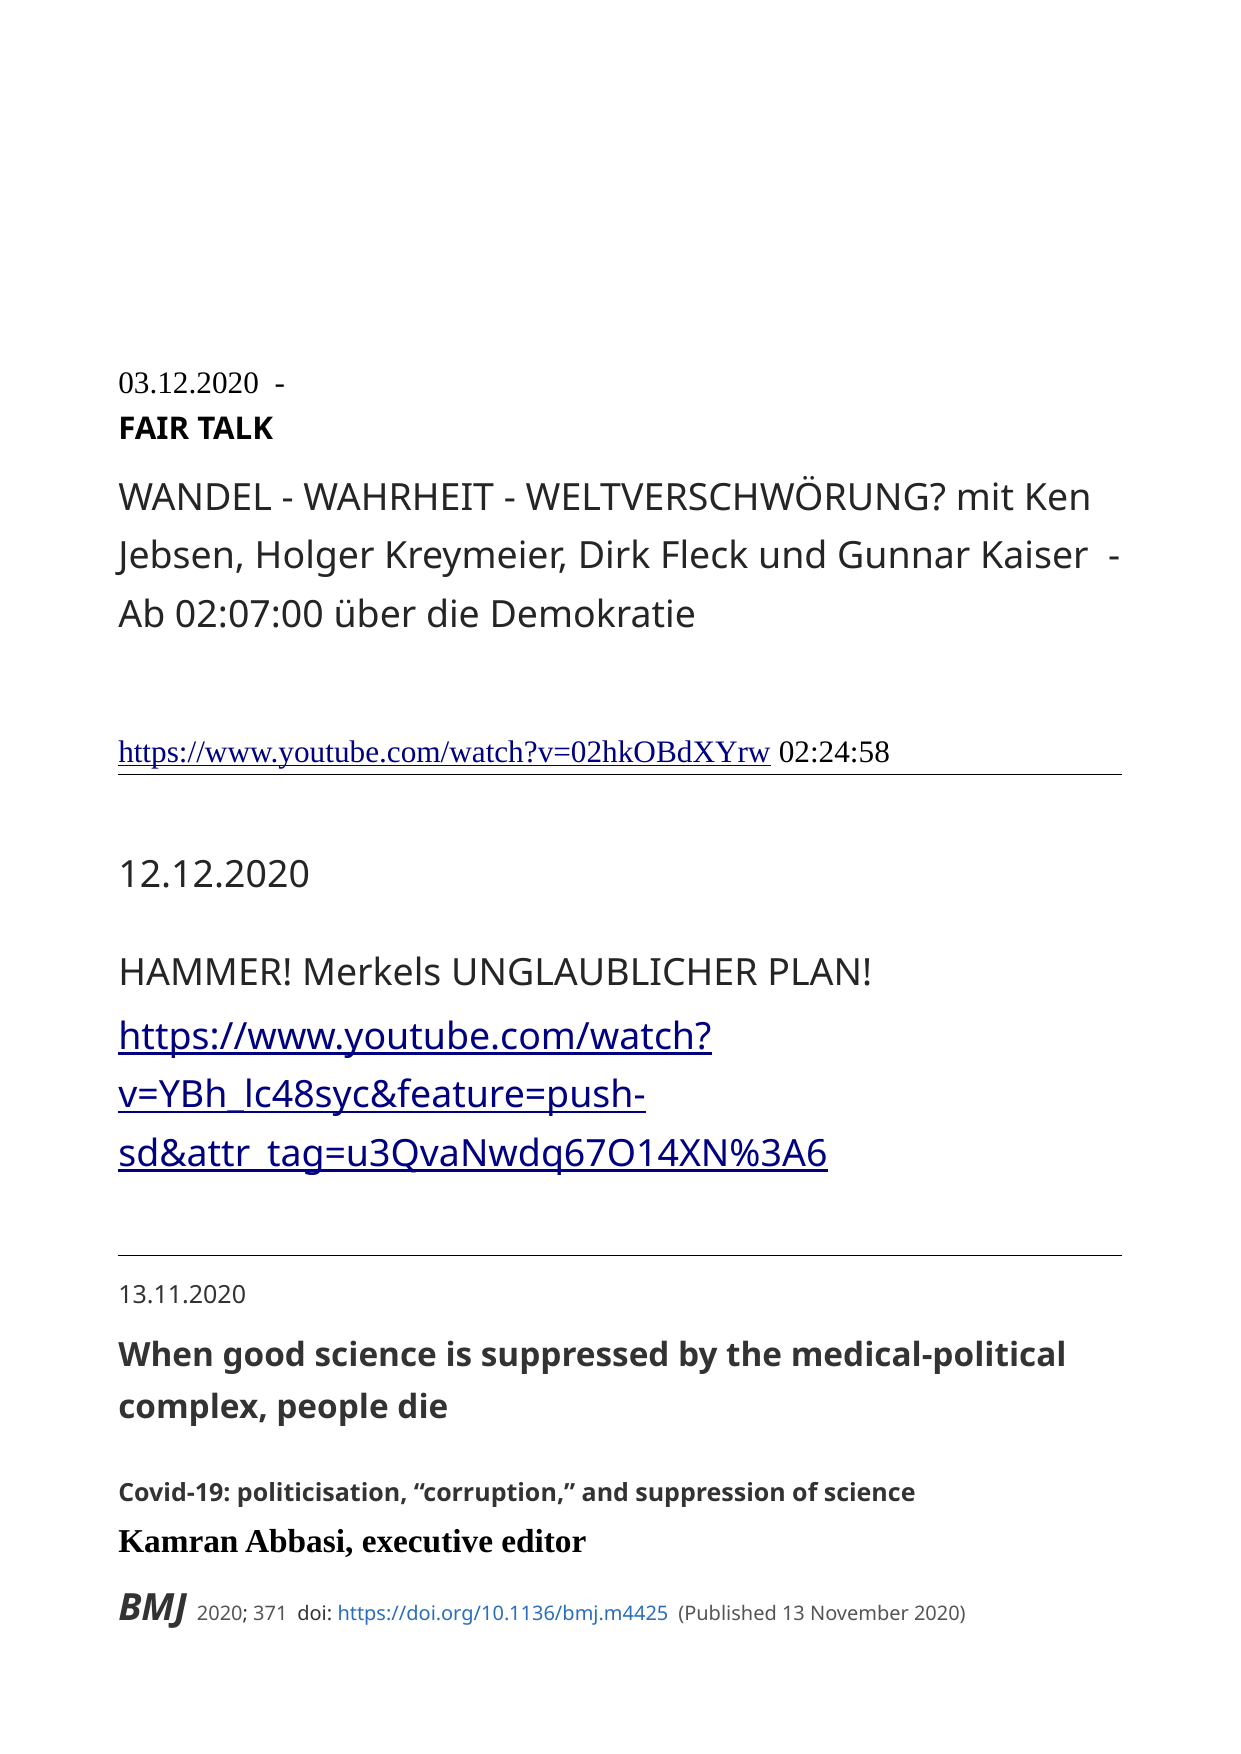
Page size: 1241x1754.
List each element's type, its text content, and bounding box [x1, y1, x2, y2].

subtitle HAMMER! Merkels UNGLAUBLICHER PLAN! [118, 945, 1122, 996]
text When good science is suppressed by the medical-political complex, people die [118, 1331, 1122, 1428]
text 13.11.2020 [118, 1277, 1122, 1311]
text 12.12.2020 [118, 847, 1122, 898]
text BMJ 2020; 371 doi: https://doi.org/10.1136/bmj.m4425 (Published 13 November 2020) [118, 1580, 1122, 1631]
text https://www.youtube.com/watch?v=02hkOBdXYrw 02:24:58 [118, 733, 1122, 774]
text Kamran Abbasi, executive editor [118, 1521, 1122, 1560]
text WANDEL - WAHRHEIT - WELTVERSCHWÖRUNG? mit Ken Jebsen, Holger Kreymeier, Dirk Fleck und Gunnar Kaiser - Ab 02:07:00 über die Demokratie [118, 470, 1122, 638]
text https://www.youtube.com/watch?v=YBh_lc48syc&feature=push-sd&attr_tag=u3QvaNwdq67O14XN%3A6 [118, 1009, 1122, 1177]
subtitle Covid-19: politicisation, “corruption,” and suppression of science [118, 1475, 1122, 1509]
text 03.12.2020 - FAIR TALK [118, 364, 1122, 449]
